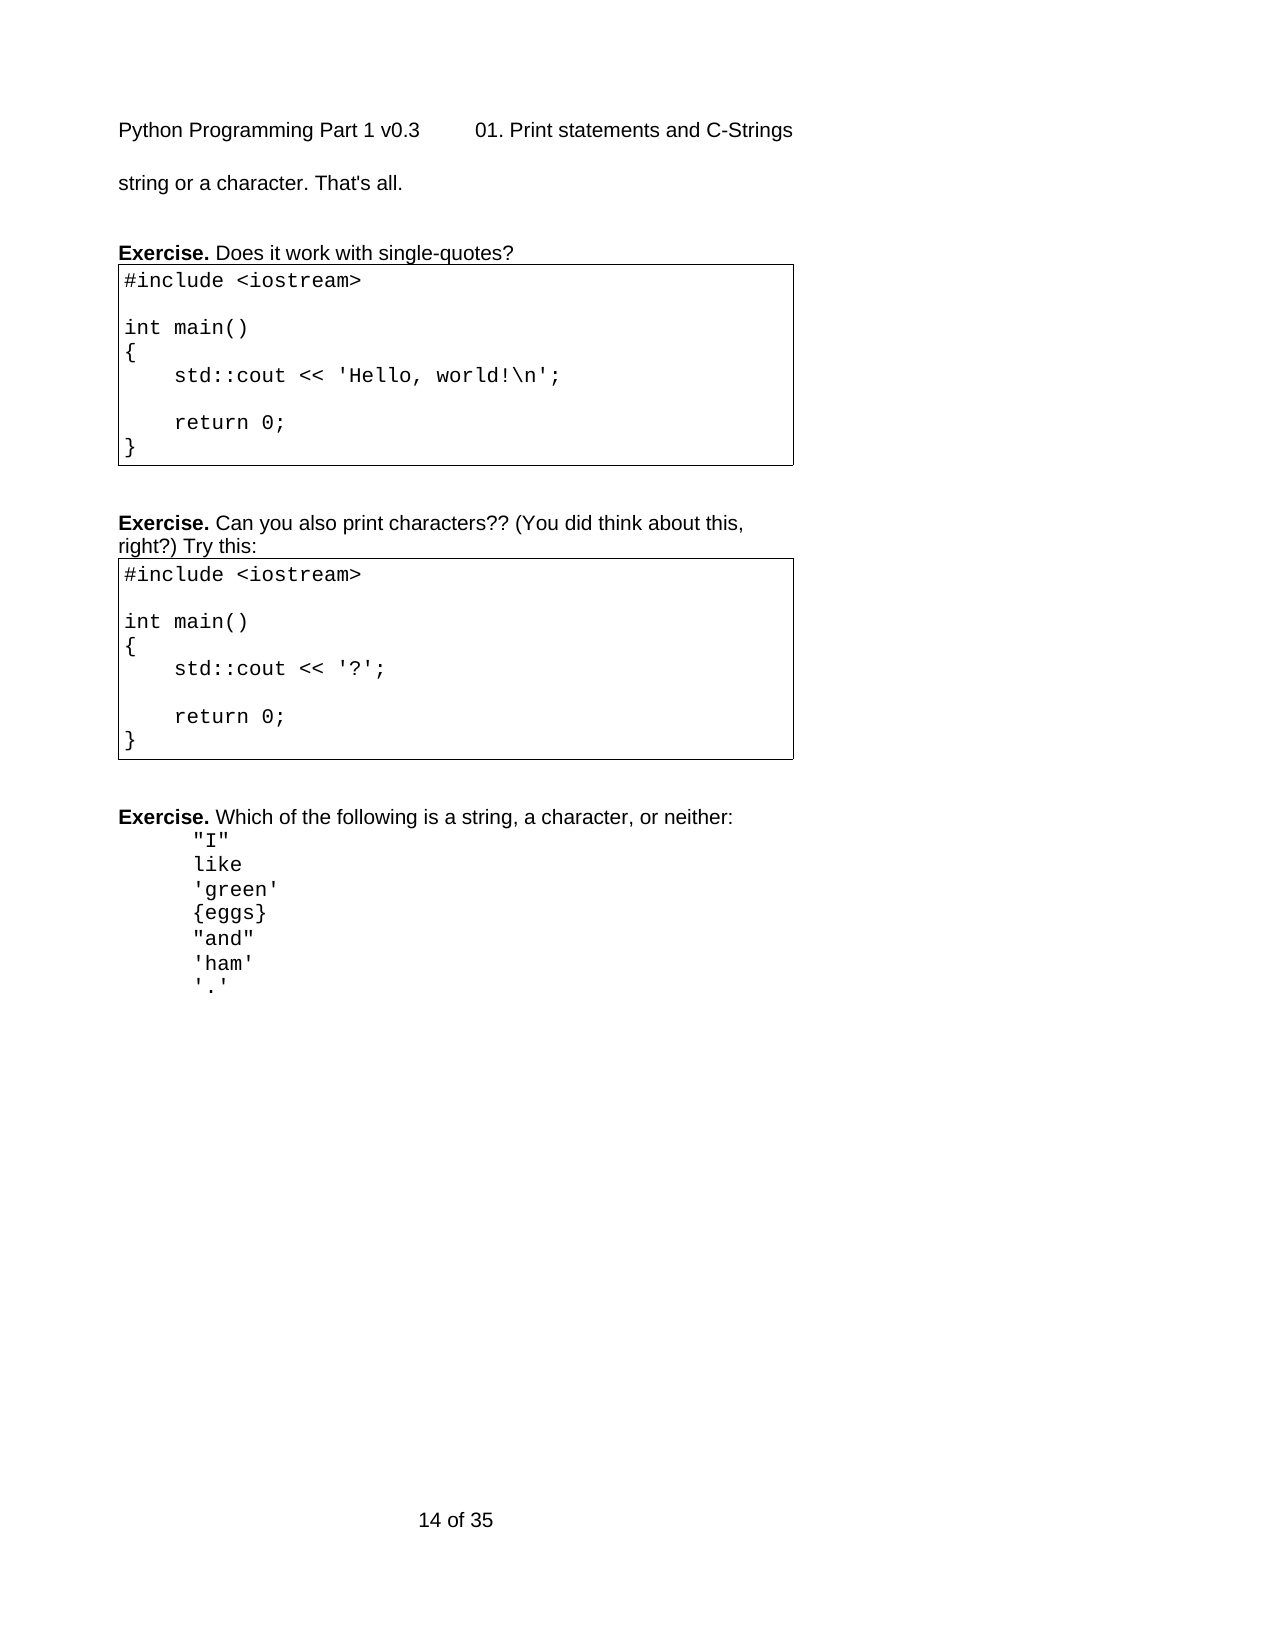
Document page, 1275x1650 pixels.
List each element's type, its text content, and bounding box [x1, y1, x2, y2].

text {eggs} [118, 902, 793, 926]
table_header #include <iostream> int main() { std::cout << 'Hello, world!\n'; return 0; } [119, 265, 793, 465]
text 'ham' [118, 951, 793, 976]
text "and" [118, 926, 793, 951]
text '.' [118, 976, 793, 1000]
text 'green' [118, 877, 793, 902]
text "I" [118, 828, 793, 854]
text Exercise. Does it work with single-quotes? [118, 241, 793, 264]
text Exercise. Which of the following is a string, a character, or neither: [118, 805, 793, 828]
text like [118, 854, 793, 877]
table_header #include <iostream> int main() { std::cout << '?'; return 0; } [119, 559, 793, 759]
text Exercise. Can you also print characters?? (You did think about this, right?) Try this: [118, 512, 793, 558]
text string or a character. That's all. [118, 171, 793, 194]
